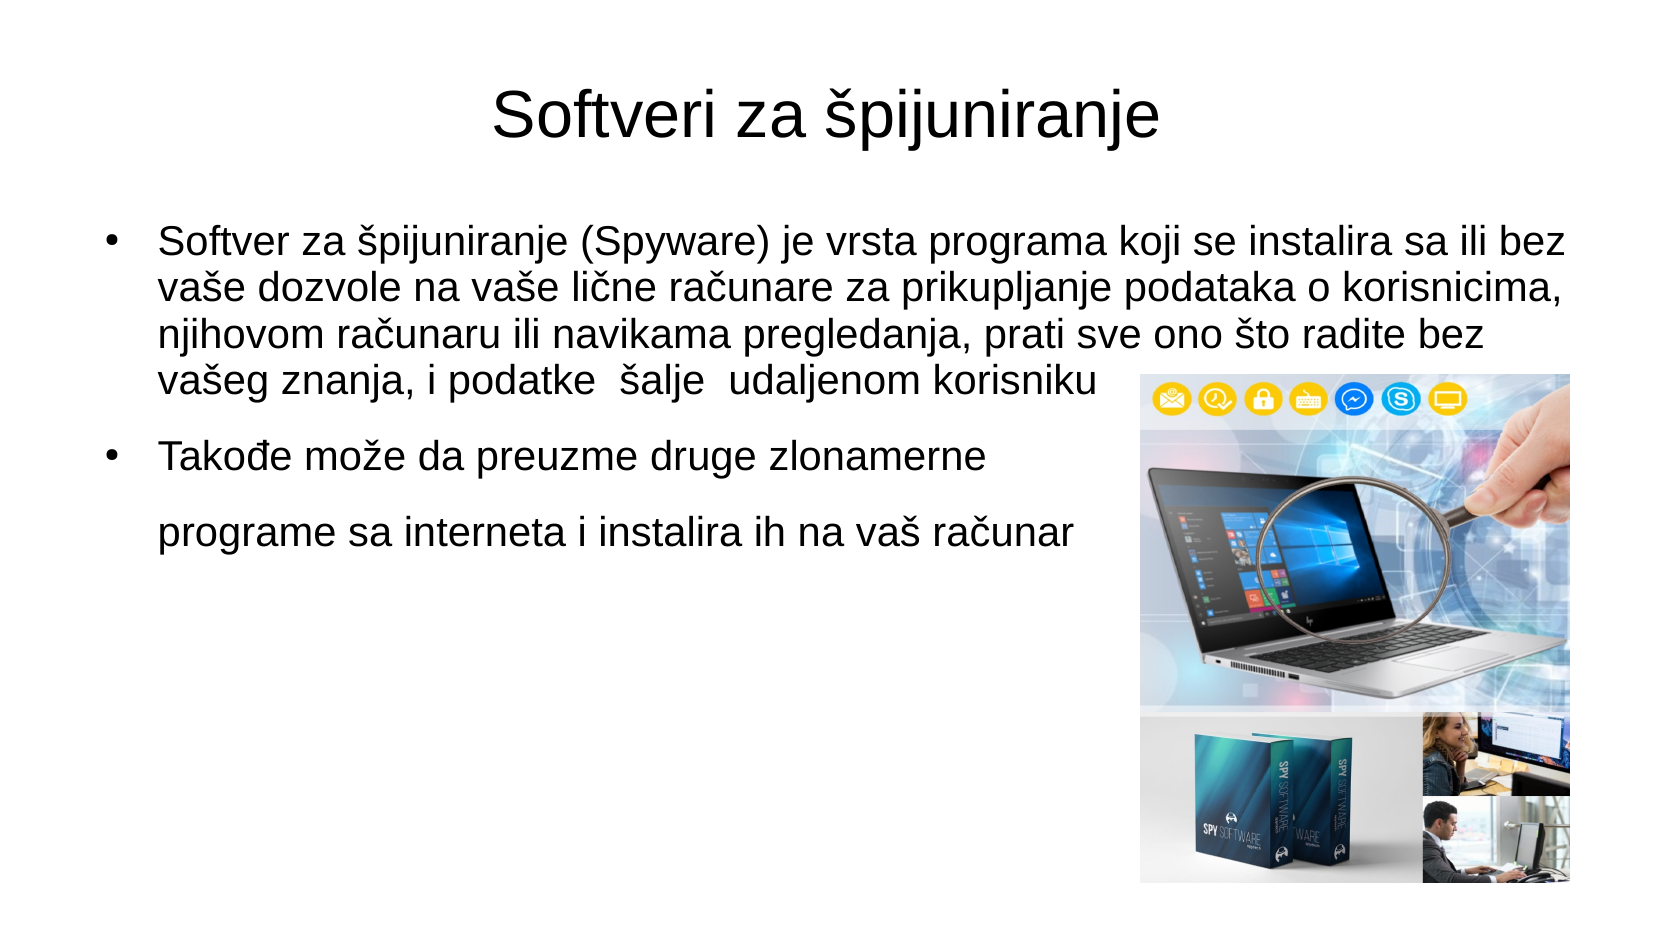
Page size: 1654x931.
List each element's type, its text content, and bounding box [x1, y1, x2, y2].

picture [1140, 374, 1570, 883]
list Softver za špijuniranje (Spyware) je vrsta programa koji se instalira sa ili bez vaše dozvole na vaše lične računare za prikupljanje podataka o korisnicima, njihovom računaru ili navikama pregledanja, prati sve ono što radite bez vašeg znanja, i podatke šalje udaljenom korisniku Takođe može da preuzme druge zlonamerne programe sa interneta i instalira ih na vaš računar [86, 217, 1576, 758]
title Softveri za špijuniranje [82, 37, 1571, 193]
